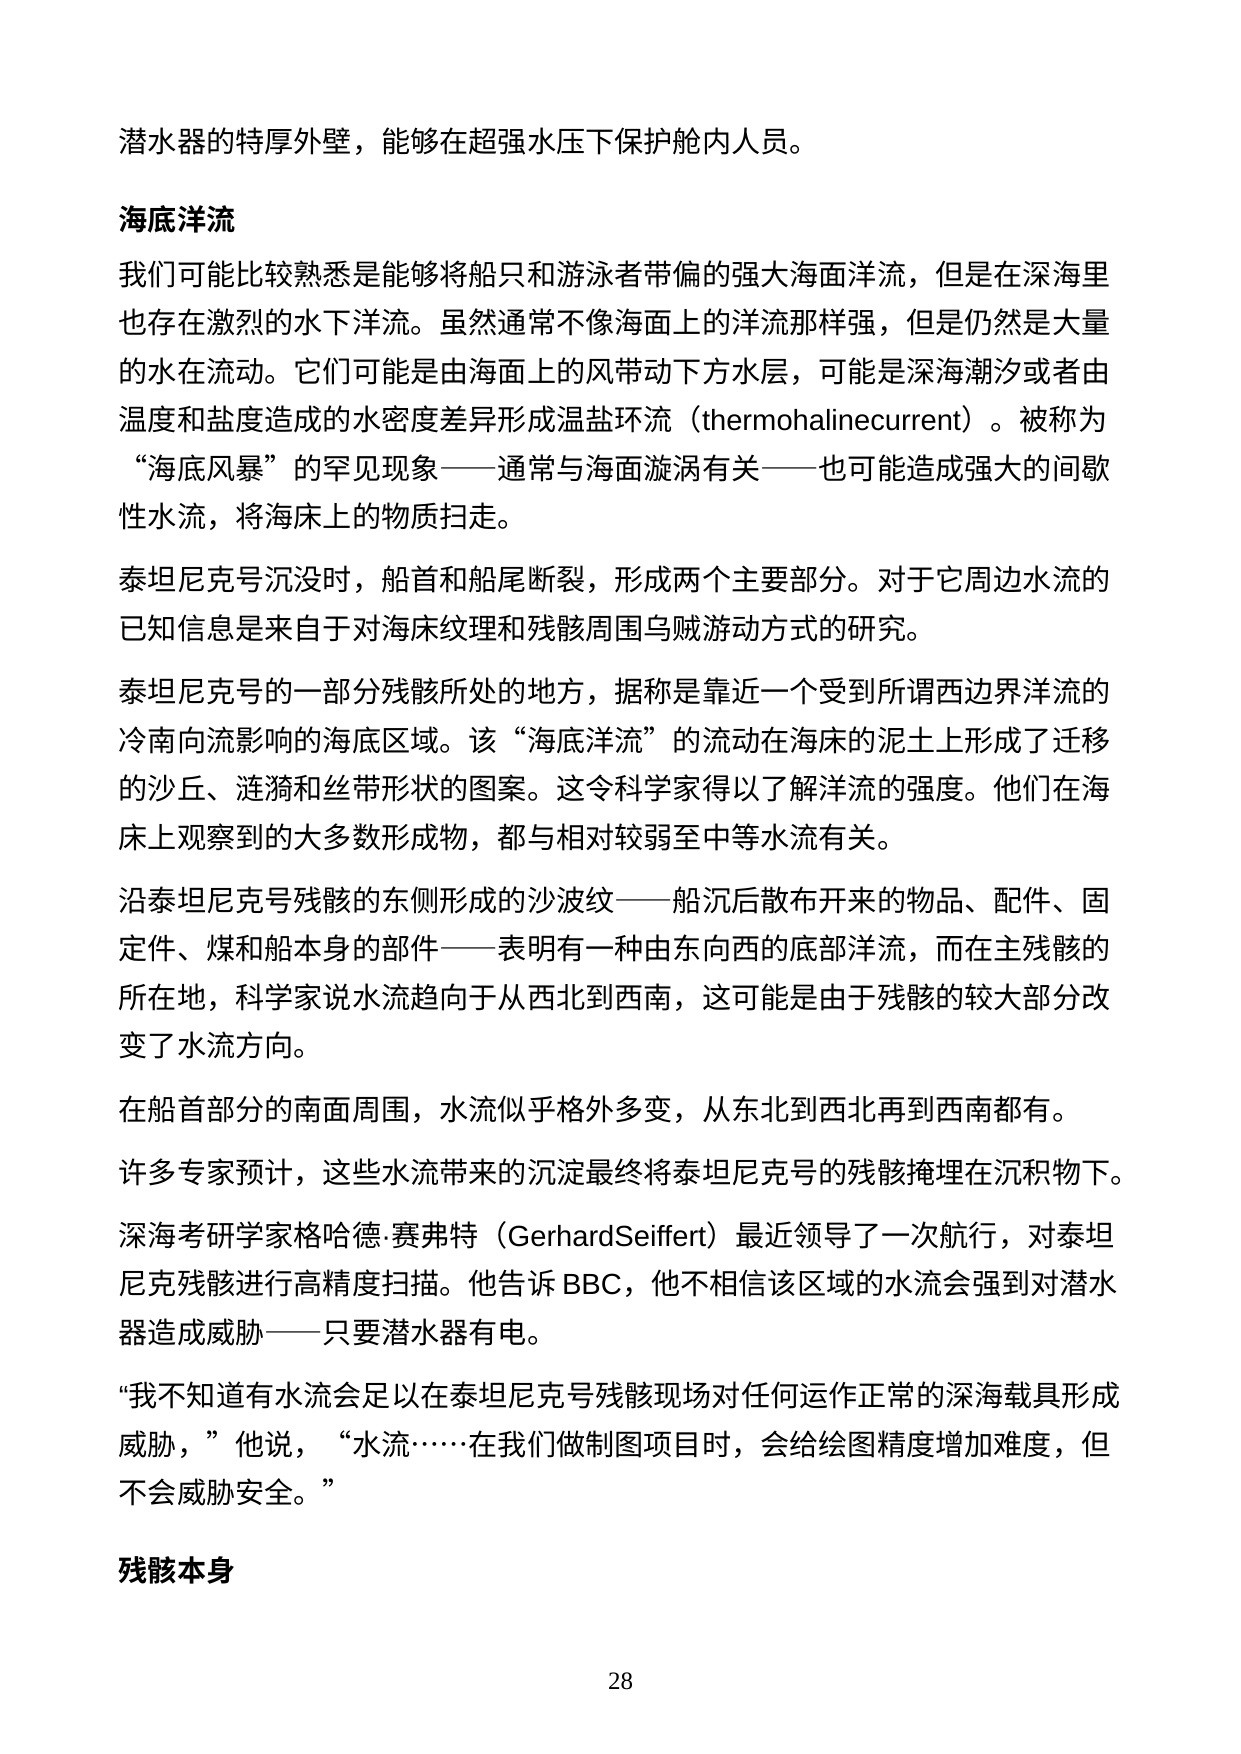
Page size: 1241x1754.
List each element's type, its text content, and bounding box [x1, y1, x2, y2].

subtitle 海底洋流 [118, 196, 1122, 238]
text 许多专家预计，这些水流带来的沉淀最终将泰坦尼克号的残骸掩埋在沉积物下。 [118, 1149, 1122, 1191]
text “我不知道有水流会足以在泰坦尼克号残骸现场对任何运作正常的深海载具形成威胁，”他说，“水流……在我们做制图项目时，会给绘图精度增加难度，但不会威胁安全。” [118, 1372, 1122, 1512]
text 泰坦尼克号沉没时，船首和船尾断裂，形成两个主要部分。对于它周边水流的已知信息是来自于对海床纹理和残骸周围乌贼游动方式的研究。 [118, 557, 1122, 648]
text 在船首部分的南面周围，水流似乎格外多变，从东北到西北再到西南都有。 [118, 1086, 1122, 1128]
text 我们可能比较熟悉是能够将船只和游泳者带偏的强大海面洋流，但是在深海里也存在激烈的水下洋流。虽然通常不像海面上的洋流那样强，但是仍然是大量的水在流动。它们可能是由海面上的风带动下方水层，可能是深海潮汐或者由温度和盐度造成的水密度差异形成温盐环流（thermohalinecurrent）。被称为“海底风暴”的罕见现象——通常与海面漩涡有关——也可能造成强大的间歇性水流，将海床上的物质扫走。 [118, 251, 1122, 536]
text 深海考研学家格哈德·赛弗特（GerhardSeiffert）最近领导了一次航行，对泰坦尼克残骸进行高精度扫描。他告诉BBC，他不相信该区域的水流会强到对潜水器造成威胁——只要潜水器有电。 [118, 1212, 1122, 1352]
subtitle 残骸本身 [118, 1547, 1122, 1589]
text 沿泰坦尼克号残骸的东侧形成的沙波纹——船沉后散布开来的物品、配件、固定件、煤和船本身的部件——表明有一种由东向西的底部洋流，而在主残骸的所在地，科学家说水流趋向于从西北到西南，这可能是由于残骸的较大部分改变了水流方向。 [118, 877, 1122, 1065]
text 泰坦尼克号的一部分残骸所处的地方，据称是靠近一个受到所谓西边界洋流的冷南向流影响的海底区域。该“海底洋流”的流动在海床的泥土上形成了迁移的沙丘、涟漪和丝带形状的图案。这令科学家得以了解洋流的强度。他们在海床上观察到的大多数形成物，都与相对较弱至中等水流有关。 [118, 668, 1122, 856]
text 潜水器的特厚外壁，能够在超强水压下保护舱内人员。 [118, 118, 1122, 161]
